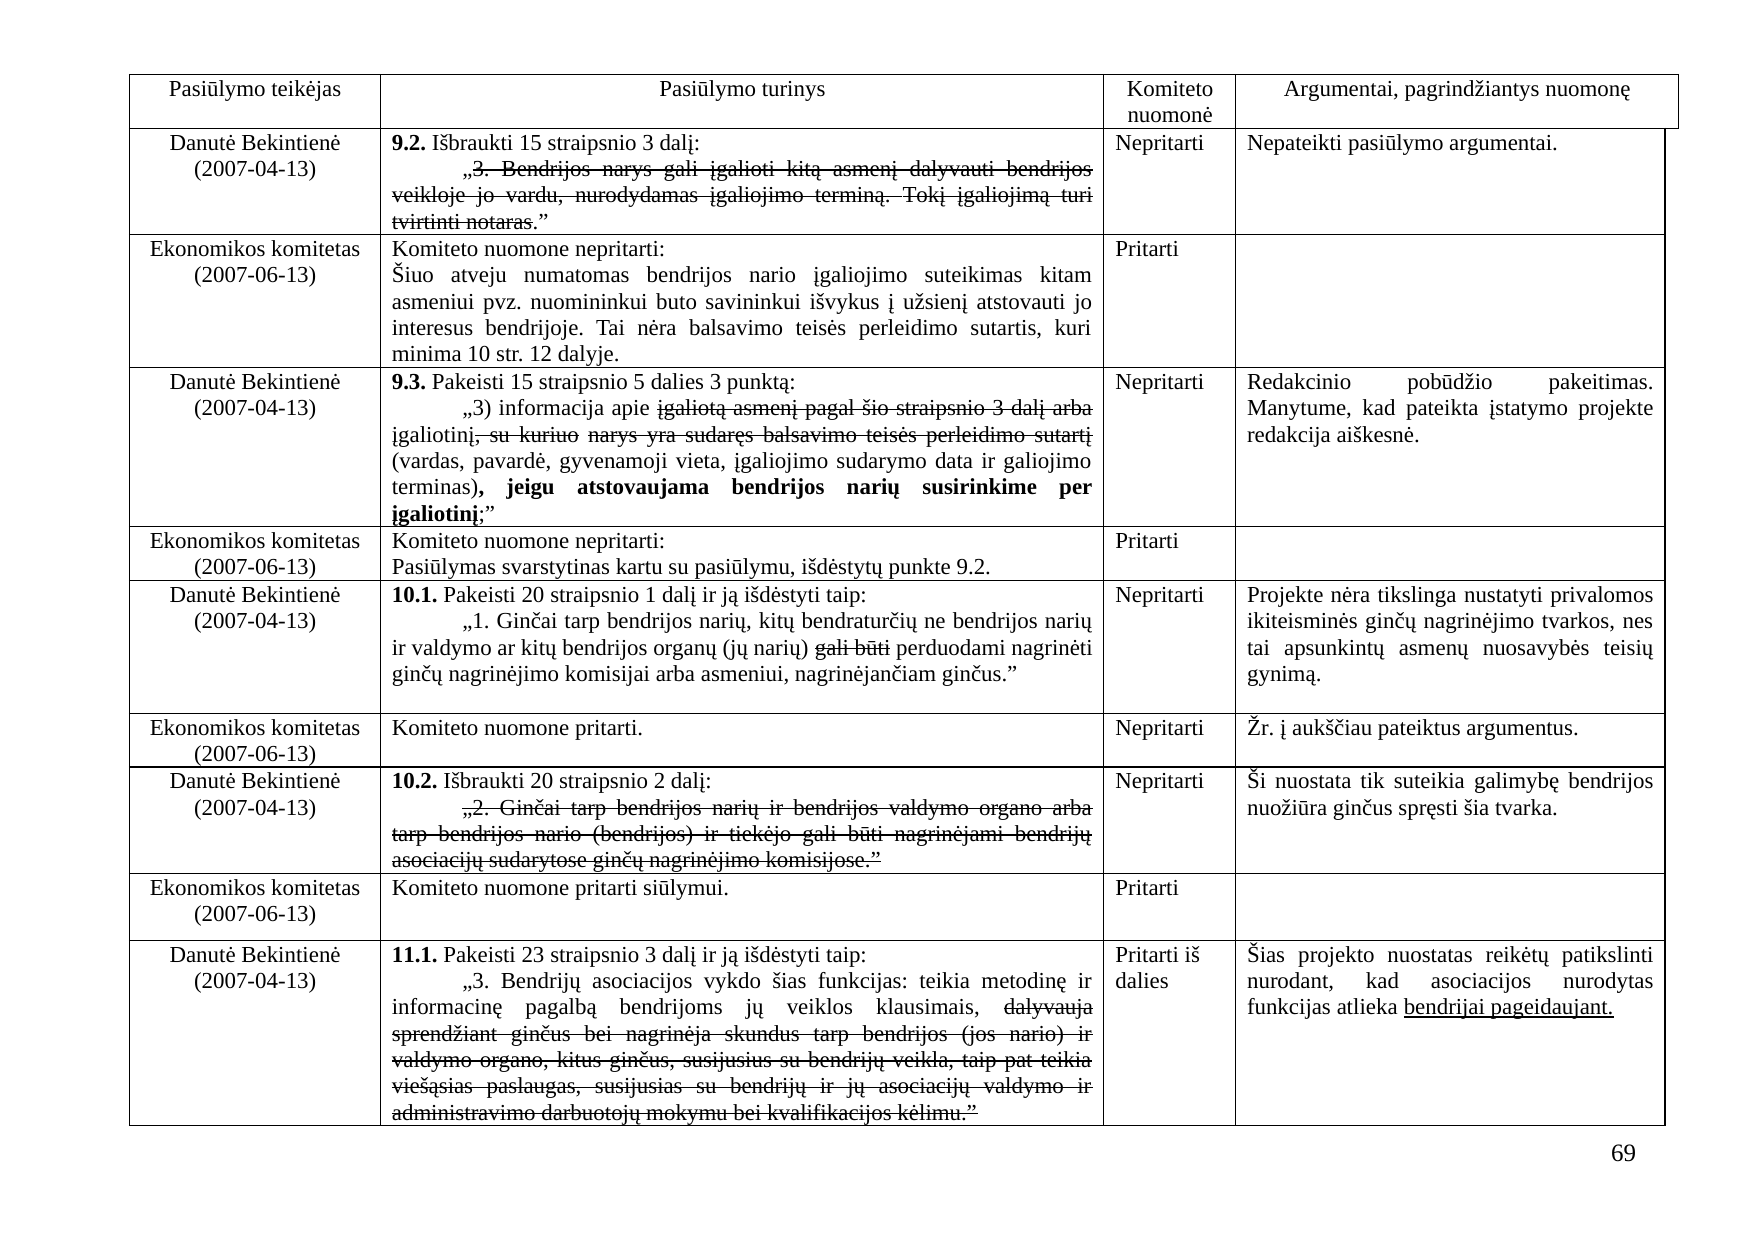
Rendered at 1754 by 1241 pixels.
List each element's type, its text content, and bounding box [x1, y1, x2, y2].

table_cell Nepritarti [1104, 714, 1235, 766]
table_cell Ekonomikos komitetas (2007-06-13) [130, 714, 380, 766]
table_cell Žr. į aukščiau pateiktus argumentus. [1236, 714, 1664, 766]
table_cell [1666, 873, 1678, 940]
table_cell [1666, 526, 1678, 580]
table_cell Danutė Bekintienė (2007-04-13) [130, 368, 380, 526]
table_cell Nepritarti [1104, 368, 1235, 526]
table_cell Pritarti iš dalies [1104, 941, 1235, 1125]
table_cell Nepritarti [1104, 768, 1235, 873]
table_cell Nepateikti pasiūlymo argumentai. [1236, 129, 1664, 234]
table_cell [1666, 766, 1678, 873]
table_cell [1666, 129, 1678, 234]
table_cell [1666, 580, 1678, 713]
table_cell Pritarti [1104, 874, 1235, 940]
table_cell Komiteto nuomone pritarti siūlymui. [381, 874, 1103, 940]
table_cell Komiteto nuomone nepritarti: Pasiūlymas svarstytinas kartu su pasiūlymu, išdėstytų punkte 9.2. [381, 527, 1103, 580]
table_cell Redakcinio pobūdžio pakeitimas. Manytume, kad pateikta įstatymo projekte redakcija aiškesnė. [1236, 368, 1664, 526]
table_cell Danutė Bekintienė (2007-04-13) [130, 768, 380, 873]
table_cell [1236, 874, 1664, 940]
table_cell Pritarti [1104, 235, 1235, 367]
table_cell Nepritarti [1104, 129, 1235, 234]
table_cell Komiteto nuomone pritarti. [381, 714, 1103, 766]
table_cell [1236, 527, 1664, 580]
table_cell Ekonomikos komitetas (2007-06-13) [130, 874, 380, 940]
table_cell Ekonomikos komitetas (2007-06-13) [130, 527, 380, 580]
table_cell Danutė Bekintienė (2007-04-13) [130, 581, 380, 713]
table_header Komiteto nuomonė [1104, 75, 1235, 128]
table_cell 10.1. Pakeisti 20 straipsnio 1 dalį ir ją išdėstyti taip: „1. Ginčai tarp bendrijos narių, kitų bendraturčių ne bendrijos narių ir valdymo ar kitų bendrijos organų (jų narių) gali būti perduodami nagrinėti ginčų nagrinėjimo komisijai arba asmeniui, nagrinėjančiam ginčus.” [381, 581, 1103, 713]
table_cell [1666, 367, 1678, 526]
table_cell 9.2. Išbraukti 15 straipsnio 3 dalį: „3. Bendrijos narys gali įgalioti kitą asmenį dalyvauti bendrijos veikloje jo vardu, nurodydamas įgaliojimo terminą. Tokį įgaliojimą turi tvirtinti notaras.” [381, 129, 1103, 234]
table_cell Projekte nėra tikslinga nustatyti privalomos ikiteisminės ginčų nagrinėjimo tvarkos, nes tai apsunkintų asmenų nuosavybės teisių gynimą. [1236, 581, 1664, 713]
table_cell 10.2. Išbraukti 20 straipsnio 2 dalį: „2. Ginčai tarp bendrijos narių ir bendrijos valdymo organo arba tarp bendrijos nario (bendrijos) ir tiekėjo gali būti nagrinėjami bendrijų asociacijų sudarytose ginčų nagrinėjimo komisijose.” [381, 768, 1103, 873]
table_cell Nepritarti [1104, 581, 1235, 713]
table_cell [1236, 235, 1664, 367]
table_cell Ši nuostata tik suteikia galimybę bendrijos nuožiūra ginčus spręsti šia tvarka. [1236, 768, 1664, 873]
table_header Argumentai, pagrindžiantys nuomonę [1236, 75, 1678, 128]
table_cell 11.1. Pakeisti 23 straipsnio 3 dalį ir ją išdėstyti taip: „3. Bendrijų asociacijos vykdo šias funkcijas: teikia metodinę ir informacinę pagalbą bendrijoms jų veiklos klausimais, dalyvauja sprendžiant ginčus bei nagrinėja skundus tarp bendrijos (jos nario) ir valdymo organo, kitus ginčus, susijusius su bendrijų veikla, taip pat teikia viešąsias paslaugas, susijusias su bendrijų ir jų asociacijų valdymo ir administravimo darbuotojų mokymu bei kvalifikacijos kėlimu.” [381, 941, 1103, 1125]
table_cell [1666, 713, 1678, 766]
table_cell [1666, 234, 1678, 367]
table_cell Danutė Bekintienė (2007-04-13) [130, 129, 380, 234]
table_cell Šias projekto nuostatas reikėtų patikslinti nurodant, kad asociacijos nurodytas funkcijas atlieka bendrijai pageidaujant. [1236, 941, 1664, 1125]
table_cell Danutė Bekintienė (2007-04-13) [130, 941, 380, 1125]
table_header Pasiūlymo turinys [381, 75, 1103, 128]
table_cell [1666, 940, 1678, 1125]
table_cell Pritarti [1104, 527, 1235, 580]
table_cell 9.3. Pakeisti 15 straipsnio 5 dalies 3 punktą: „3) informacija apie įgaliotą asmenį pagal šio straipsnio 3 dalį arba įgaliotinį, su kuriuo narys yra sudaręs balsavimo teisės perleidimo sutartį (vardas, pavardė, gyvenamoji vieta, įgaliojimo sudarymo data ir galiojimo terminas), jeigu atstovaujama bendrijos narių susirinkime per įgaliotinį;” [381, 368, 1103, 526]
table_header Pasiūlymo teikėjas [130, 75, 380, 128]
table_cell Komiteto nuomone nepritarti: Šiuo atveju numatomas bendrijos nario įgaliojimo suteikimas kitam asmeniui pvz. nuomininkui buto savininkui išvykus į užsienį atstovauti jo interesus bendrijoje. Tai nėra balsavimo teisės perleidimo sutartis, kuri minima 10 str. 12 dalyje. [381, 235, 1103, 367]
table_cell Ekonomikos komitetas (2007-06-13) [130, 235, 380, 367]
